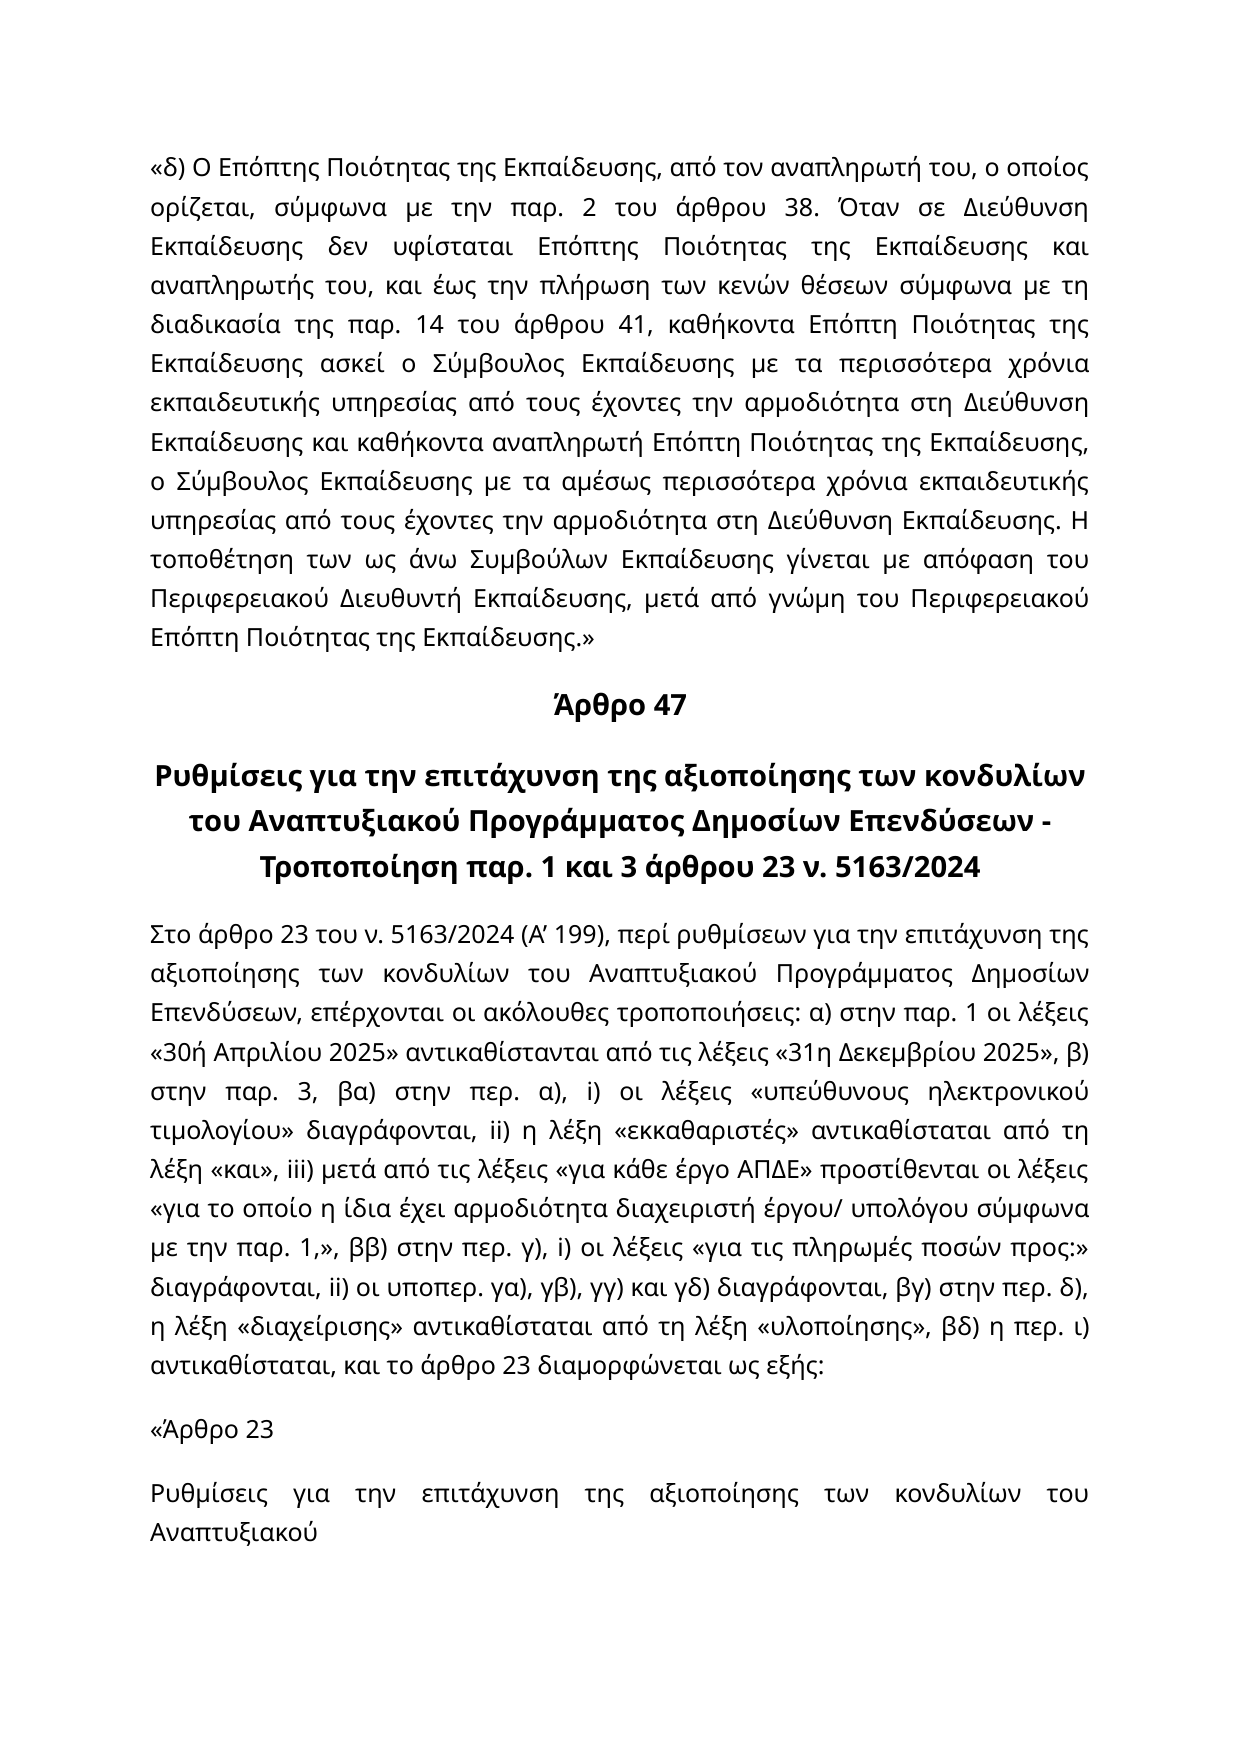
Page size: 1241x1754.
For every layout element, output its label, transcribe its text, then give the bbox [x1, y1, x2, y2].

text Ρυθμίσεις για την επιτάχυνση της αξιοποίησης των κονδυλίων του Αναπτυξιακού [150, 1476, 1090, 1549]
subtitle Άρθρο 47 [150, 684, 1090, 724]
subtitle Ρυθμίσεις για την επιτάχυνση της αξιοποίησης των κονδυλίων του Αναπτυξιακού Προγράμματος Δημοσίων Επενδύσεων - Τροποποίηση παρ. 1 και 3 άρθρου 23 ν. 5163/2024 [150, 755, 1090, 886]
text «Άρθρο 23 [150, 1412, 1090, 1446]
text Στο άρθρο 23 του ν. 5163/2024 (Α’ 199), περί ρυθμίσεων για την επιτάχυνση της αξιοποίησης των κονδυλίων του Αναπτυξιακού Προγράμματος Δημοσίων Επενδύσεων, επέρχονται οι ακόλουθες τροποποιήσεις: α) στην παρ. 1 οι λέξεις «30ή Απριλίου 2025» αντικαθίστανται από τις λέξεις «31η Δεκεμβρίου 2025», β) στην παρ. 3, βα) στην περ. α), i) οι λέξεις «υπεύθυνους ηλεκτρονικού τιμολογίου» διαγράφονται, ii) η λέξη «εκκαθαριστές» αντικαθίσταται από τη λέξη «και», iii) μετά από τις λέξεις «για κάθε έργο ΑΠΔΕ» προστίθενται οι λέξεις «για το οποίο η ίδια έχει αρμοδιότητα διαχειριστή έργου/ υπολόγου σύμφωνα με την παρ. 1,», ββ) στην περ. γ), i) οι λέξεις «για τις πληρωμές ποσών προς:» διαγράφονται, ii) οι υποπερ. γα), γβ), γγ) και γδ) διαγράφονται, βγ) στην περ. δ), η λέξη «διαχείρισης» αντικαθίσταται από τη λέξη «υλοποίησης», βδ) η περ. ι) αντικαθίσταται, και το άρθρο 23 διαμορφώνεται ως εξής: [150, 917, 1090, 1382]
text «δ) Ο Επόπτης Ποιότητας της Εκπαίδευσης, από τον αναπληρωτή του, ο οποίος ορίζεται, σύμφωνα με την παρ. 2 του άρθρου 38. Όταν σε Διεύθυνση Εκπαίδευσης δεν υφίσταται Επόπτης Ποιότητας της Εκπαίδευσης και αναπληρωτής του, και έως την πλήρωση των κενών θέσεων σύμφωνα με τη διαδικασία της παρ. 14 του άρθρου 41, καθήκοντα Επόπτη Ποιότητας της Εκπαίδευσης ασκεί ο Σύμβουλος Εκπαίδευσης με τα περισσότερα χρόνια εκπαιδευτικής υπηρεσίας από τους έχοντες την αρμοδιότητα στη Διεύθυνση Εκπαίδευσης και καθήκοντα αναπληρωτή Επόπτη Ποιότητας της Εκπαίδευσης, ο Σύμβουλος Εκπαίδευσης με τα αμέσως περισσότερα χρόνια εκπαιδευτικής υπηρεσίας από τους έχοντες την αρμοδιότητα στη Διεύθυνση Εκπαίδευσης. Η τοποθέτηση των ως άνω Συμβούλων Εκπαίδευσης γίνεται με απόφαση του Περιφερειακού Διευθυντή Εκπαίδευσης, μετά από γνώμη του Περιφερειακού Επόπτη Ποιότητας της Εκπαίδευσης.» [150, 150, 1090, 654]
